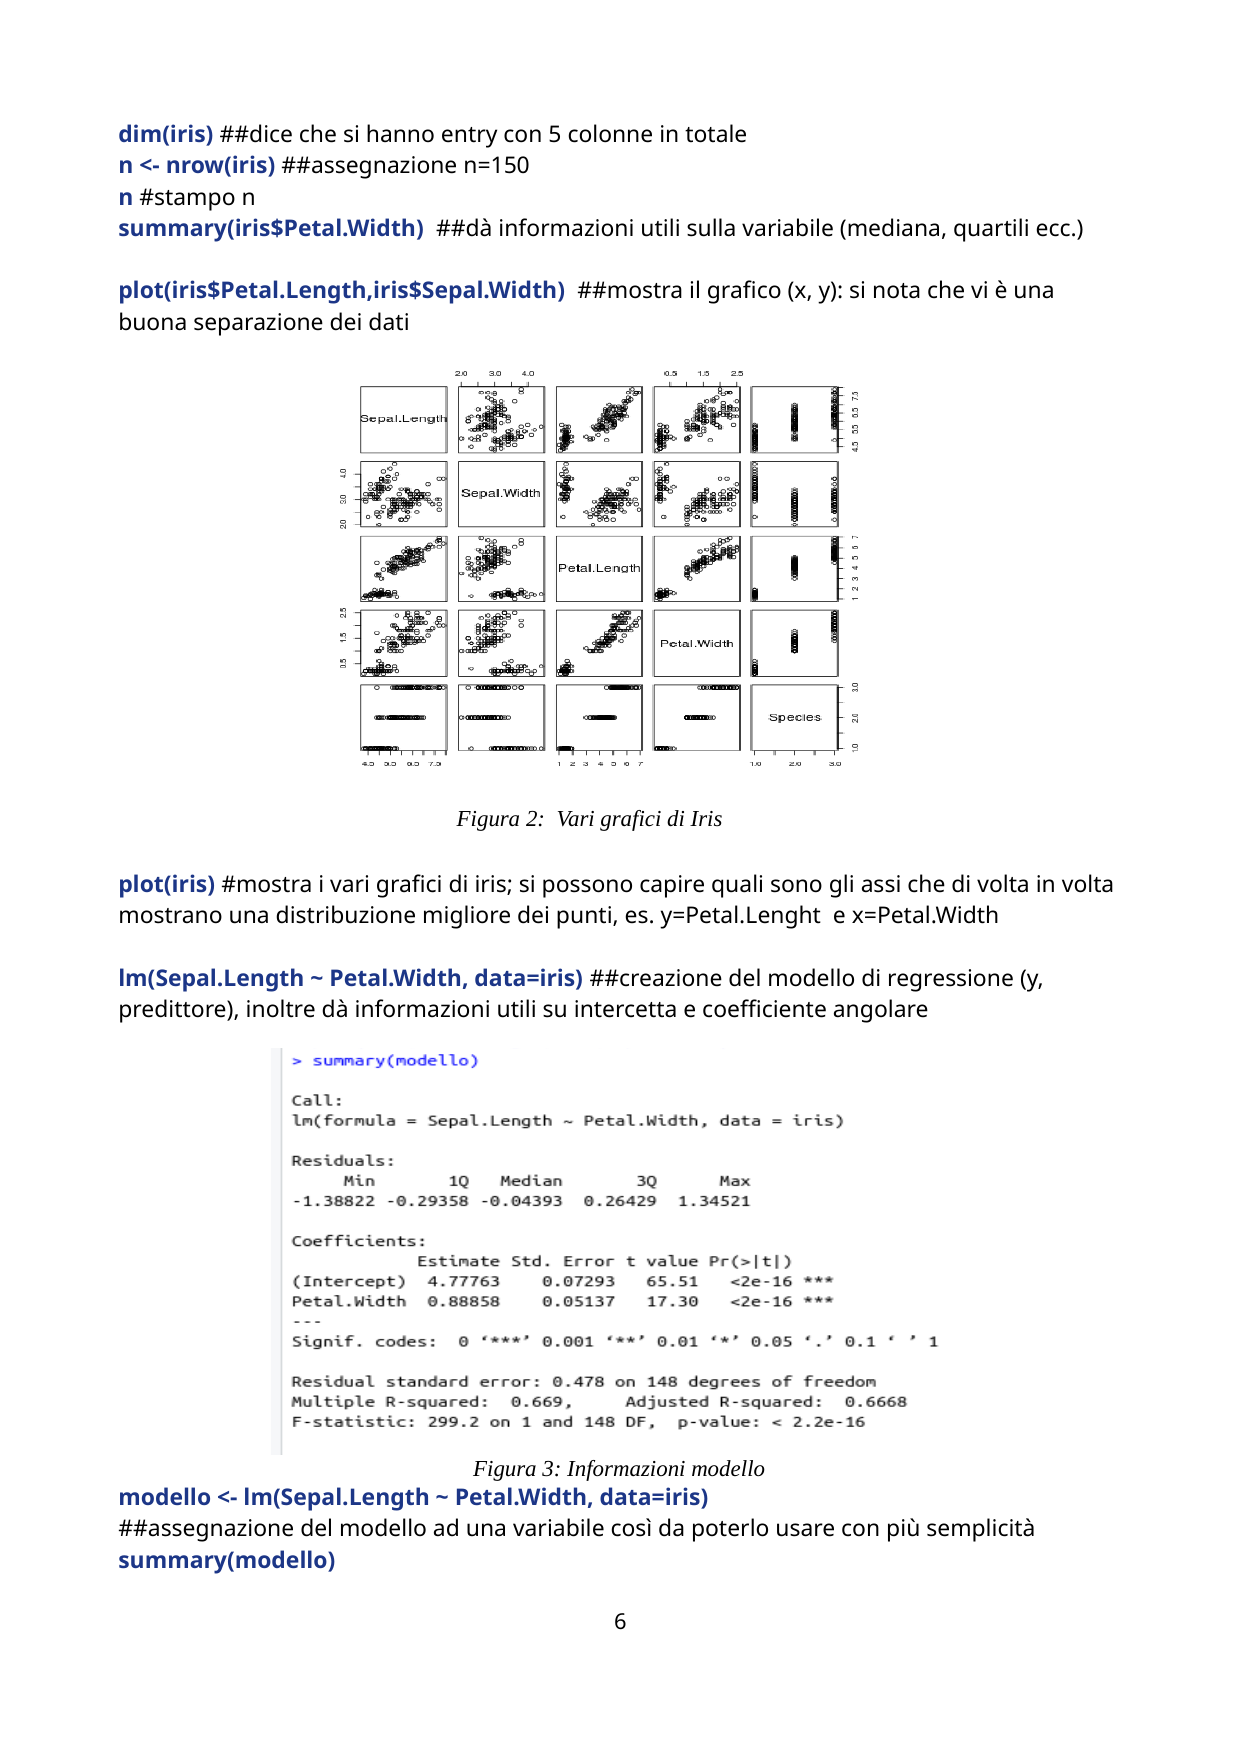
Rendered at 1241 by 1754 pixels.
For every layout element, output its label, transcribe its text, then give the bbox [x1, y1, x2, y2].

picture [270, 1048, 970, 1455]
text n <- nrow(iris) ##assegnazione n=150 [118, 149, 1122, 181]
text [271, 1036, 969, 1048]
text plot(iris$Petal.Length,iris$Sepal.Width) ##mostra il grafico (x, y): si nota che vi è una buona separazione dei dati [118, 274, 1122, 337]
text lm(Sepal.Length ~ Petal.Width, data=iris) ##creazione del modello di regressione (y, predittore), inoltre dà informazioni utili su intercetta e coefficiente angolare [118, 962, 1122, 1024]
text Figura 3: Informazioni modello [271, 1455, 969, 1481]
text ##assegnazione del modello ad una variabile così da poterlo usare con più semplicità [118, 1512, 1122, 1544]
picture [262, 358, 919, 798]
text Figura 2: Vari grafici di Iris [262, 798, 919, 832]
text dim(iris) ##dice che si hanno entry con 5 colonne in totale [118, 118, 1122, 149]
text plot(iris) #mostra i vari grafici di iris; si possono capire quali sono gli assi che di volta in volta mostrano una distribuzione migliore dei punti, es. y=Petal.Lenght e x=Petal.Width [118, 868, 1122, 930]
text modello <- lm(Sepal.Length ~ Petal.Width, data=iris) [118, 1024, 1122, 1512]
text n #stampo n [118, 181, 1122, 212]
text summary(modello) [118, 1544, 1122, 1575]
text summary(iris$Petal.Width) ##dà informazioni utili sulla variabile (mediana, quartili ecc.) [118, 212, 1122, 243]
